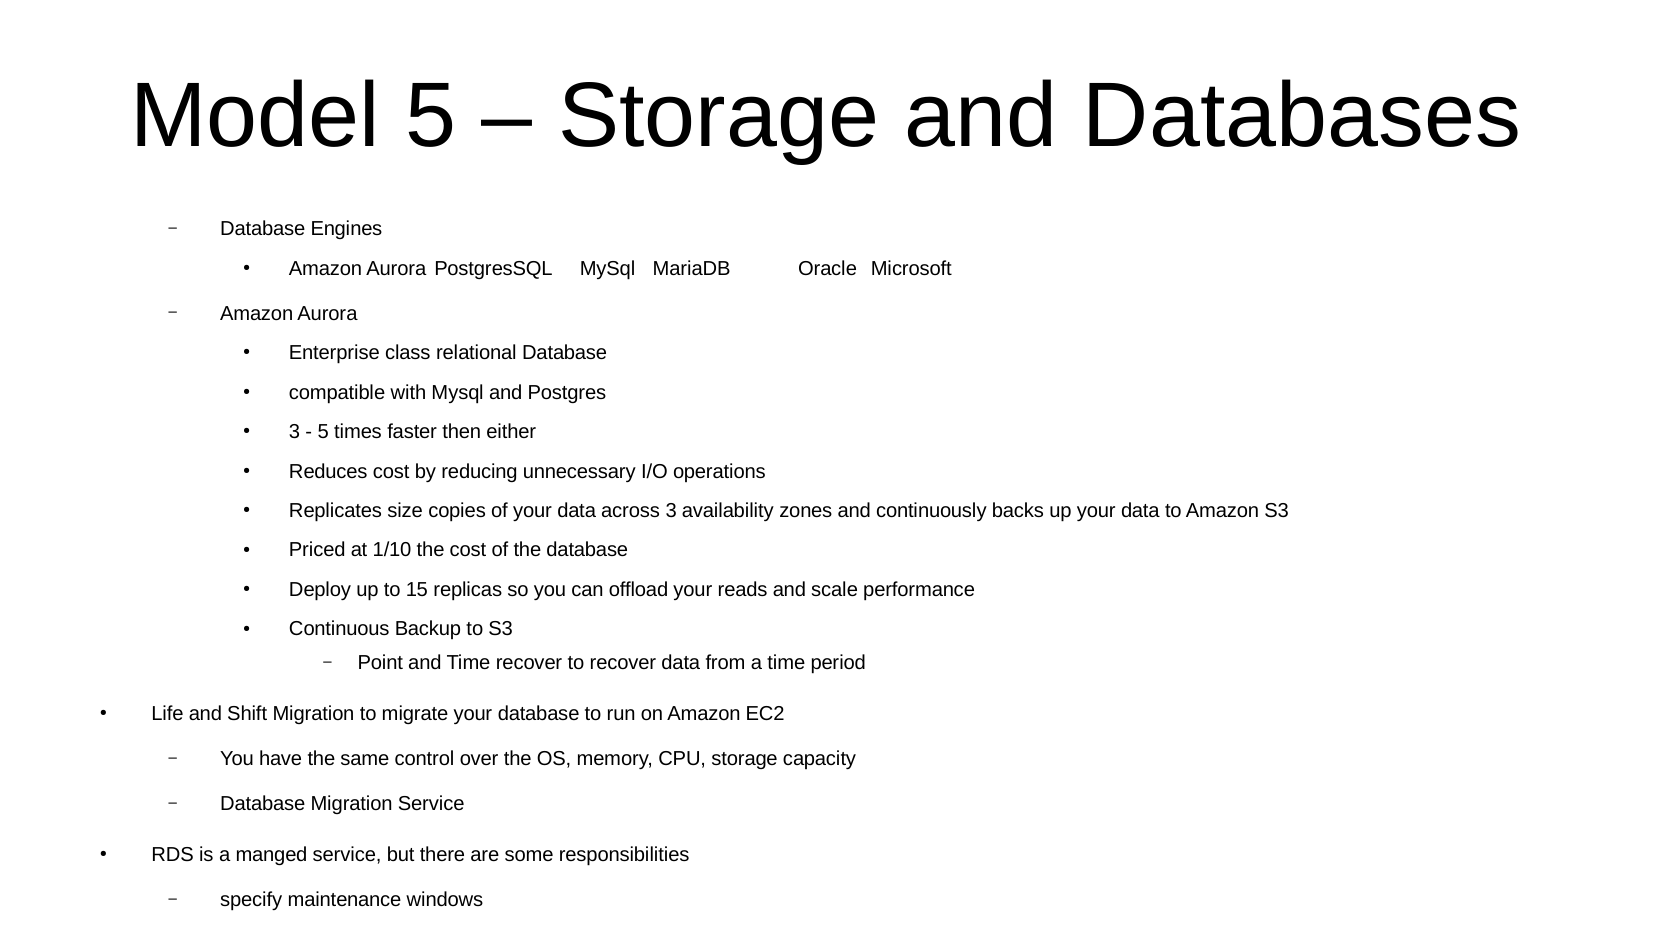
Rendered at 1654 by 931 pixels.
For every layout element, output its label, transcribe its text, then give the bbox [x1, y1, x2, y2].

list Database Engines Amazon Aurora PostgresSQL MySql MariaDB Oracle Microsoft Amazon Aurora Enterprise class relational Database compatible with Mysql and Postgres 3 - 5 times faster then either Reduces cost by reducing unnecessary I/O operations Replicates size copies of your data across 3 availability zones and continuously backs up your data to Amazon S3 Priced at 1/10 the cost of the database Deploy up to 15 replicas so you can offload your reads and scale performance Continuous Backup to S3 Point and Time recover to recover data from a time period Life and Shift Migration to migrate your database to run on Amazon EC2 You have the same control over the OS, memory, CPU, storage capacity Database Migration Service RDS is a manged service, but there are some responsibilities specify maintenance windows [82, 217, 1621, 916]
title Model 5 – Storage and Databases [82, 37, 1571, 193]
